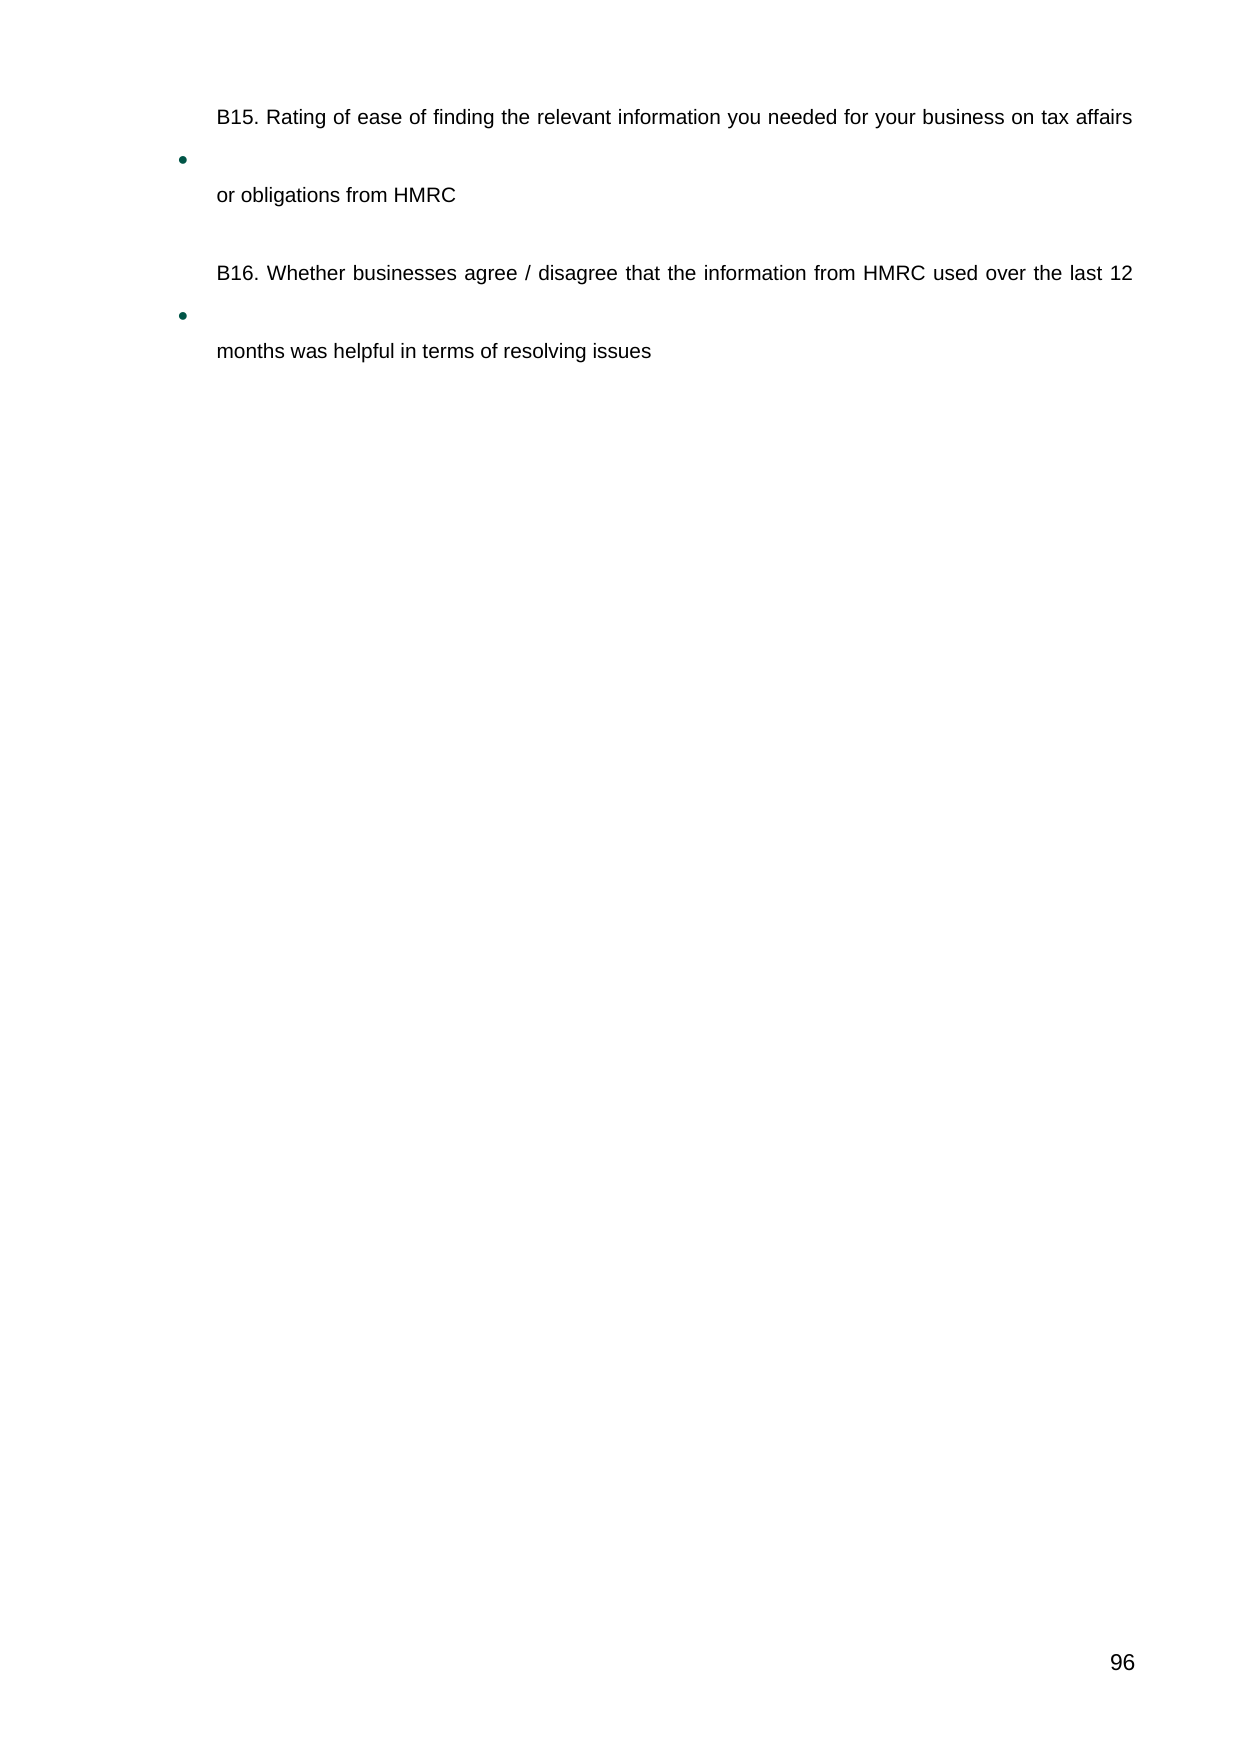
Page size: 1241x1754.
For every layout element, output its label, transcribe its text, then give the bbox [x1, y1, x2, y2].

list B15. Rating of ease of finding the relevant information you needed for your business on tax affairs or obligations from HMRC [179, 105, 1135, 251]
list B16. Whether businesses agree / disagree that the information from HMRC used over the last 12 months was helpful in terms of resolving issues [179, 261, 1135, 407]
